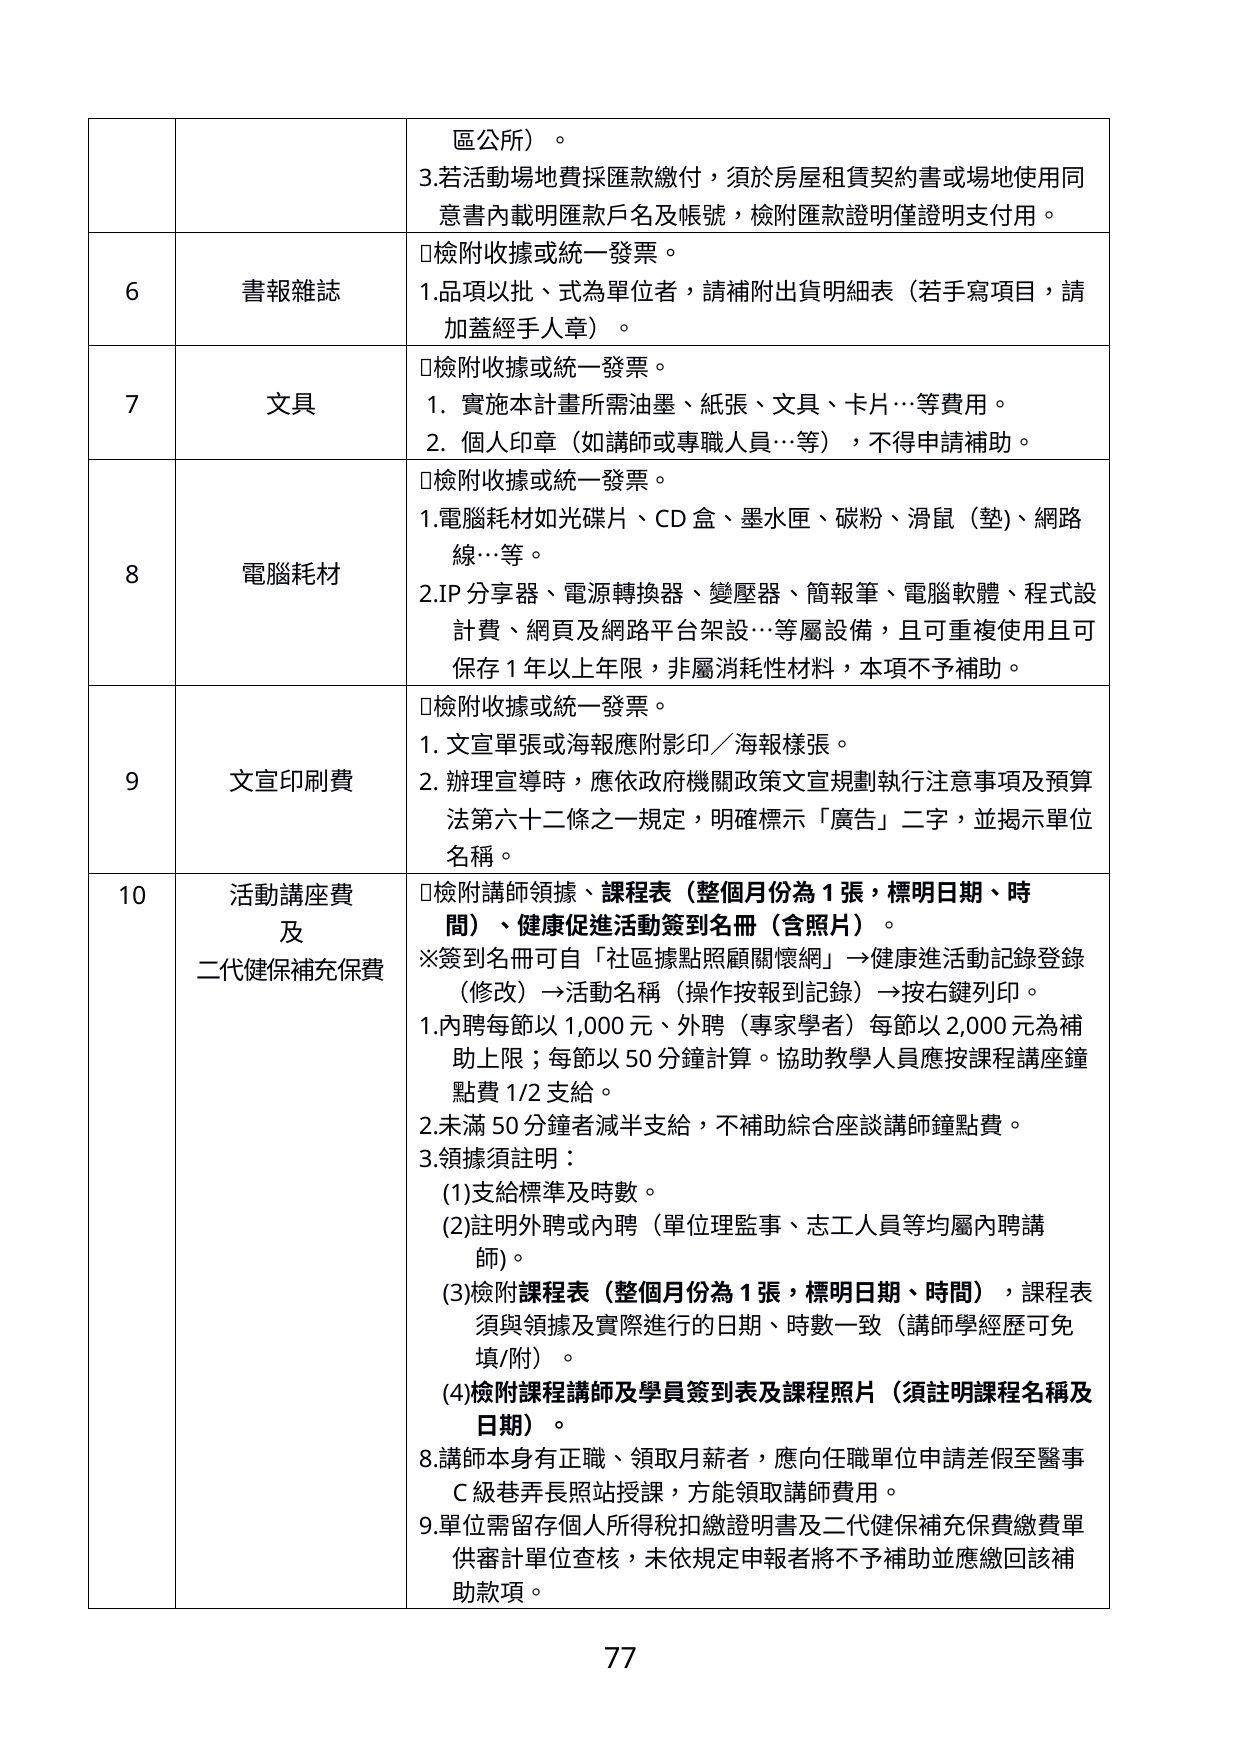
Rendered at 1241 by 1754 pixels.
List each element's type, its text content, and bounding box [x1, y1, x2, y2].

table_cell 文宣印刷費 [176, 686, 406, 873]
table_cell 檢附收據或統一發票。 文宣單張或海報應附影印／海報樣張。 辦理宣導時，應依政府機關政策文宣規劃執行注意事項及預算法第六十二條之一規定，明確標示「廣告」二字，並揭示單位名稱。 [407, 686, 1109, 873]
table_cell 6 [89, 233, 175, 345]
table_cell [89, 119, 175, 232]
table_cell 活動講座費 及 二代健保補充保費 [176, 874, 406, 1608]
table_cell 檢附收據或統一發票。 1.電腦耗材如光碟片、CD盒、墨水匣、碳粉、滑鼠（墊)、網路線…等。 2.IP分享器、電源轉換器、變壓器、簡報筆、電腦軟體、程式設計費、網頁及網路平台架設…等屬設備，且可重複使用且可保存1年以上年限，非屬消耗性材料，本項不予補助。 [407, 460, 1109, 685]
table_cell 10 [89, 874, 175, 1608]
table_cell 8 [89, 460, 175, 685]
table_cell 電腦耗材 [176, 460, 406, 685]
table_cell 9 [89, 686, 175, 873]
table_cell 區公所）。 3.若活動場地費採匯款繳付，須於房屋租賃契約書或場地使用同意書內載明匯款戶名及帳號，檢附匯款證明僅證明支付用。 [407, 119, 1109, 232]
table_cell 7 [89, 346, 175, 459]
table_cell 檢附講師領據、課程表（整個月份為1張，標明日期、時間）、健康促進活動簽到名冊（含照片）。 ※簽到名冊可自「社區據點照顧關懷網」→健康進活動記錄登錄（修改）→活動名稱（操作按報到記錄）→按右鍵列印。 1.內聘每節以1,000元、外聘（專家學者）每節以2,000元為補助上限；每節以50分鐘計算。協助教學人員應按課程講座鐘點費1/2支給。 2.未滿50分鐘者減半支給，不補助綜合座談講師鐘點費。 3.領據須註明： (1)支給標準及時數。 (2)註明外聘或內聘（單位理監事、志工人員等均屬內聘講師)。 (3)檢附課程表（整個月份為1張，標明日期、時間），課程表須與領據及實際進行的日期、時數一致（講師學經歷可免填/附）。 (4)檢附課程講師及學員簽到表及課程照片（須註明課程名稱及日期）。 8.講師本身有正職、領取月薪者，應向任職單位申請差假至醫事C級巷弄長照站授課，方能領取講師費用。 9.單位需留存個人所得稅扣繳證明書及二代健保補充保費繳費單供審計單位查核，未依規定申報者將不予補助並應繳回該補助款項。 [407, 874, 1109, 1608]
table_cell 文具 [176, 346, 406, 459]
table_cell 檢附收據或統一發票。 實施本計畫所需油墨、紙張、文具、卡片…等費用。 個人印章（如講師或專職人員…等），不得申請補助。 [407, 346, 1109, 459]
table_cell 書報雜誌 [176, 233, 406, 345]
table_cell 檢附收據或統一發票。 1.品項以批、式為單位者，請補附出貨明細表（若手寫項目，請加蓋經手人章）。 [407, 233, 1109, 345]
table_cell [176, 119, 406, 232]
